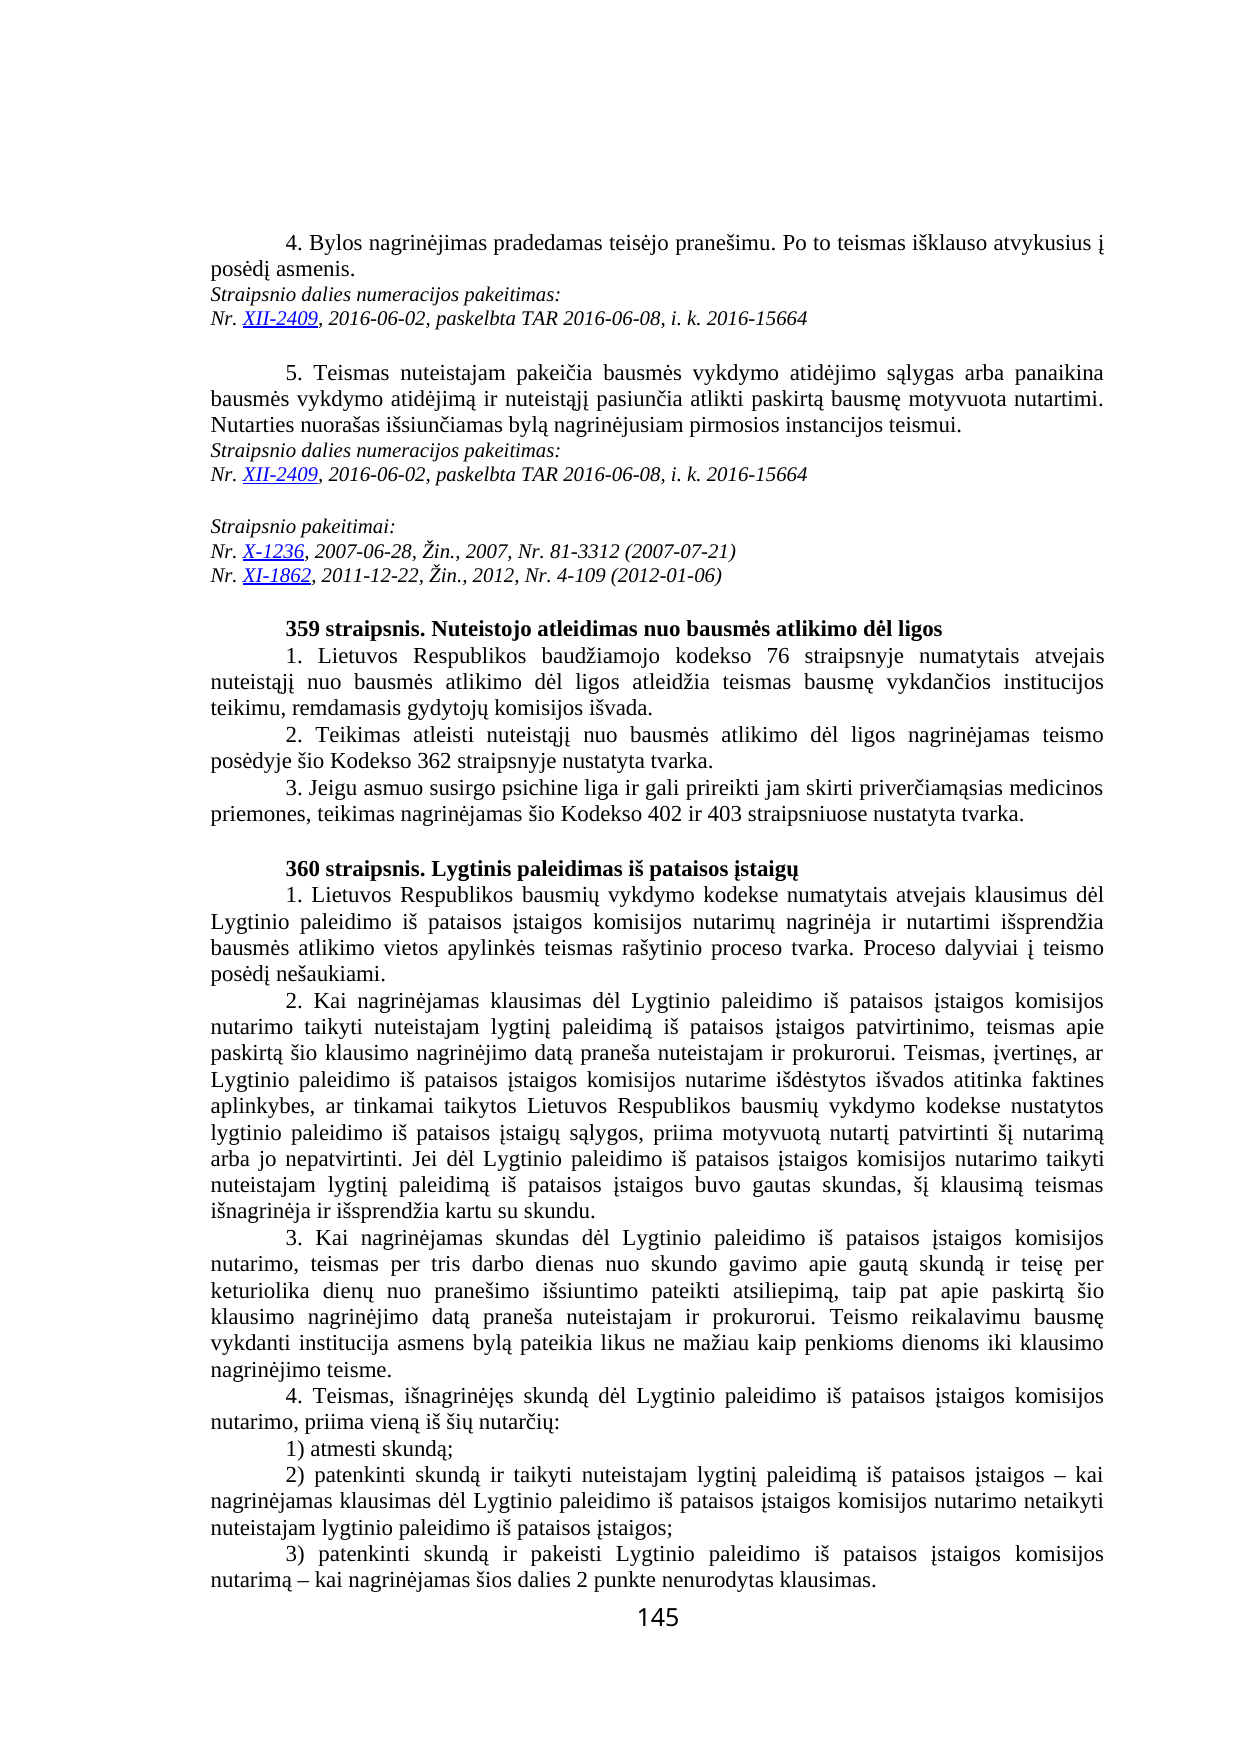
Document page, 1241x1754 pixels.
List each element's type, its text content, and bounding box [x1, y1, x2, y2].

text 4. Teismas, išnagrinėjęs skundą dėl Lygtinio paleidimo iš pataisos įstaigos komisijos nutarimo, priima vieną iš šių nutarčių: [210, 1382, 1105, 1435]
text Straipsnio dalies numeracijos pakeitimas: [210, 438, 1105, 462]
text 3. Jeigu asmuo susirgo psichine liga ir gali prireikti jam skirti priverčiamąsias medicinos priemones, teikimas nagrinėjamas šio Kodekso 402 ir 403 straipsniuose nustatyta tvarka. [210, 773, 1105, 826]
text 2. Kai nagrinėjamas klausimas dėl Lygtinio paleidimo iš pataisos įstaigos komisijos nutarimo taikyti nuteistajam lygtinį paleidimą iš pataisos įstaigos patvirtinimo, teismas apie paskirtą šio klausimo nagrinėjimo datą praneša nuteistajam ir prokurorui. Teismas, įvertinęs, ar Lygtinio paleidimo iš pataisos įstaigos komisijos nutarime išdėstytos išvados atitinka faktines aplinkybes, ar tinkamai taikytos Lietuvos Respublikos bausmių vykdymo kodekse nustatytos lygtinio paleidimo iš pataisos įstaigų sąlygos, priima motyvuotą nutartį patvirtinti šį nutarimą arba jo nepatvirtinti. Jei dėl Lygtinio paleidimo iš pataisos įstaigos komisijos nutarimo taikyti nuteistajam lygtinį paleidimą iš pataisos įstaigos buvo gautas skundas, šį klausimą teismas išnagrinėja ir išsprendžia kartu su skundu. [210, 987, 1105, 1224]
text 5. Teismas nuteistajam pakeičia bausmės vykdymo atidėjimo sąlygas arba panaikina bausmės vykdymo atidėjimą ir nuteistąjį pasiunčia atlikti paskirtą bausmę motyvuota nutartimi. Nutarties nuorašas išsiunčiamas bylą nagrinėjusiam pirmosios instancijos teismui. [210, 358, 1105, 438]
text 2. Teikimas atleisti nuteistąjį nuo bausmės atlikimo dėl ligos nagrinėjamas teismo posėdyje šio Kodekso 362 straipsnyje nustatyta tvarka. [210, 721, 1105, 773]
text Nr. XII-2409, 2016-06-02, paskelbta TAR 2016-06-08, i. k. 2016-15664 [210, 306, 1105, 330]
text 2) patenkinti skundą ir taikyti nuteistajam lygtinį paleidimą iš pataisos įstaigos – kai nagrinėjamas klausimas dėl Lygtinio paleidimo iš pataisos įstaigos komisijos nutarimo netaikyti nuteistajam lygtinio paleidimo iš pataisos įstaigos; [210, 1461, 1105, 1540]
text 4. Bylos nagrinėjimas pradedamas teisėjo pranešimu. Po to teismas išklauso atvykusius į posėdį asmenis. [210, 229, 1105, 282]
text Nr. X-1236, 2007-06-28, Žin., 2007, Nr. 81-3312 (2007-07-21) [210, 538, 1105, 563]
text Nr. XI-1862, 2011-12-22, Žin., 2012, Nr. 4-109 (2012-01-06) [210, 563, 1105, 587]
text Straipsnio dalies numeracijos pakeitimas: [210, 282, 1105, 306]
text Nr. XII-2409, 2016-06-02, paskelbta TAR 2016-06-08, i. k. 2016-15664 [210, 462, 1105, 486]
text 3. Kai nagrinėjamas skundas dėl Lygtinio paleidimo iš pataisos įstaigos komisijos nutarimo, teismas per tris darbo dienas nuo skundo gavimo apie gautą skundą ir teisę per keturiolika dienų nuo pranešimo išsiuntimo pateikti atsiliepimą, taip pat apie paskirtą šio klausimo nagrinėjimo datą praneša nuteistajam ir prokurorui. Teismo reikalavimu bausmę vykdanti institucija asmens bylą pateikia likus ne mažiau kaip penkioms dienoms iki klausimo nagrinėjimo teisme. [210, 1224, 1105, 1382]
text 359 straipsnis. Nuteistojo atleidimas nuo bausmės atlikimo dėl ligos [210, 615, 1105, 642]
text 1. Lietuvos Respublikos baudžiamojo kodekso 76 straipsnyje numatytais atvejais nuteistąjį nuo bausmės atlikimo dėl ligos atleidžia teismas bausmę vykdančios institucijos teikimu, remdamasis gydytojų komisijos išvada. [210, 642, 1105, 721]
text 360 straipsnis. Lygtinis paleidimas iš pataisos įstaigų [210, 855, 1105, 881]
text 1. Lietuvos Respublikos bausmių vykdymo kodekse numatytais atvejais klausimus dėl Lygtinio paleidimo iš pataisos įstaigos komisijos nutarimų nagrinėja ir nutartimi išsprendžia bausmės atlikimo vietos apylinkės teismas rašytinio proceso tvarka. Proceso dalyviai į teismo posėdį nešaukiami. [210, 881, 1105, 987]
text 1) atmesti skundą; [210, 1435, 1105, 1461]
text 3) patenkinti skundą ir pakeisti Lygtinio paleidimo iš pataisos įstaigos komisijos nutarimą – kai nagrinėjamas šios dalies 2 punkte nenurodytas klausimas. [210, 1540, 1105, 1593]
text Straipsnio pakeitimai: [210, 514, 1105, 538]
